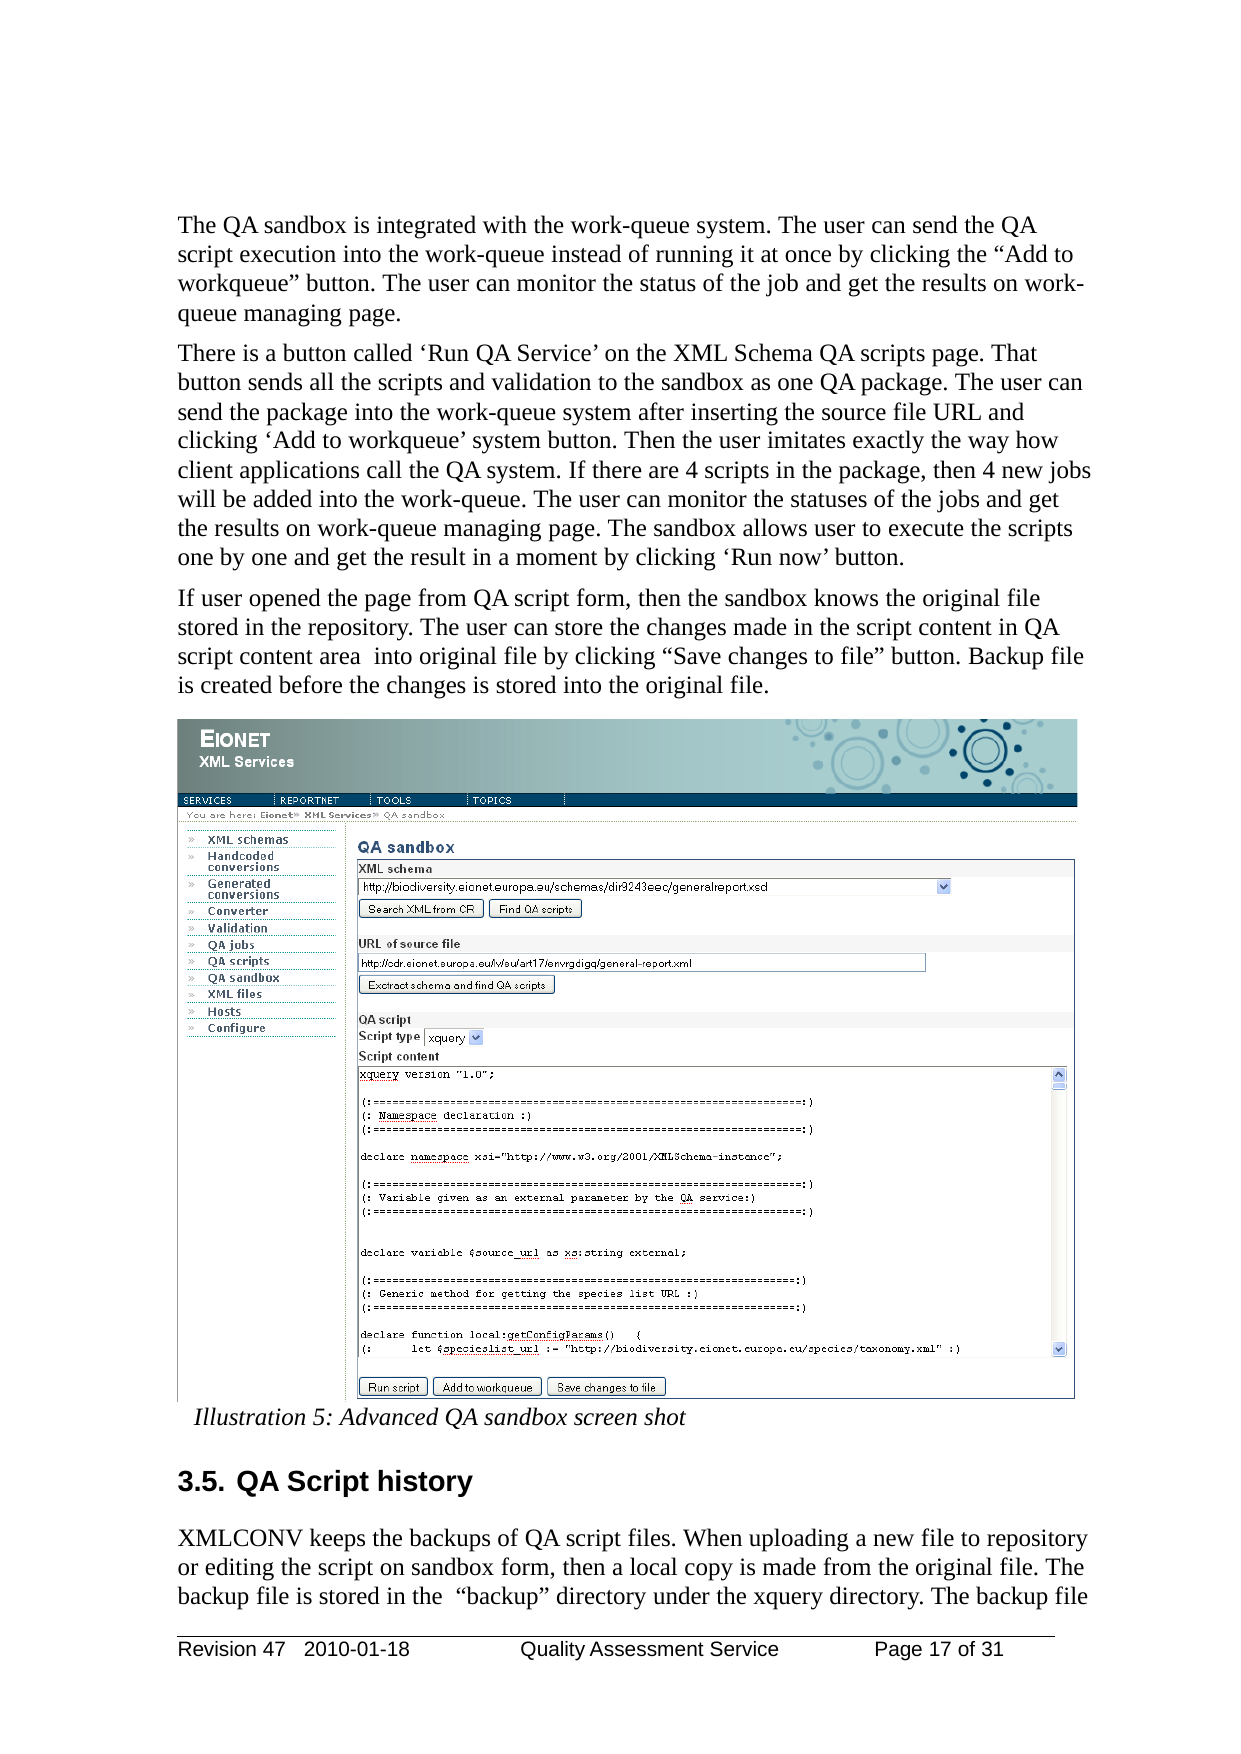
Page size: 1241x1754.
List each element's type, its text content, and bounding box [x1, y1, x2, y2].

text If user opened the page from QA script form, then the sandbox knows the original file stored in the repository. The user can store the changes made in the script content in QA script content area into original file by clicking “Save changes to file” button. Backup file is created before the changes is stored into the original file. [177, 582, 1092, 699]
subtitle QA Script history [177, 1464, 1092, 1498]
text XMLCONV keeps the backups of QA script files. When uploading a new file to repository or editing the script on sandbox form, then a local copy is made from the original file. The backup file is stored in the “backup” directory under the xquery directory. The backup file [177, 1523, 1092, 1610]
text There is a button called ‘Run QA Service’ on the XML Schema QA scripts page. That button sends all the scripts and validation to the sandbox as one QA package. The user can send the package into the work-queue system after inserting the source file URL and clicking ‘Add to workqueue’ system button. Then the user imitates exactly the way how client applications call the QA system. If there are 4 scripts in the package, then 4 new jobs will be added into the work-queue. The user can monitor the statuses of the jobs and get the results on work-queue managing page. The sandbox allows user to execute the scripts one by one and get the result in a moment by clicking ‘Run now’ button. [177, 338, 1092, 571]
text The QA sandbox is integrated with the work-queue system. The user can send the QA script execution into the work-queue instead of running it at once by clicking the “Add to workqueue” button. The user can monitor the status of the job and get the results on work-queue managing page. [177, 210, 1092, 326]
text Illustration 5: Advanced QA sandbox screen shot [194, 1402, 1061, 1431]
